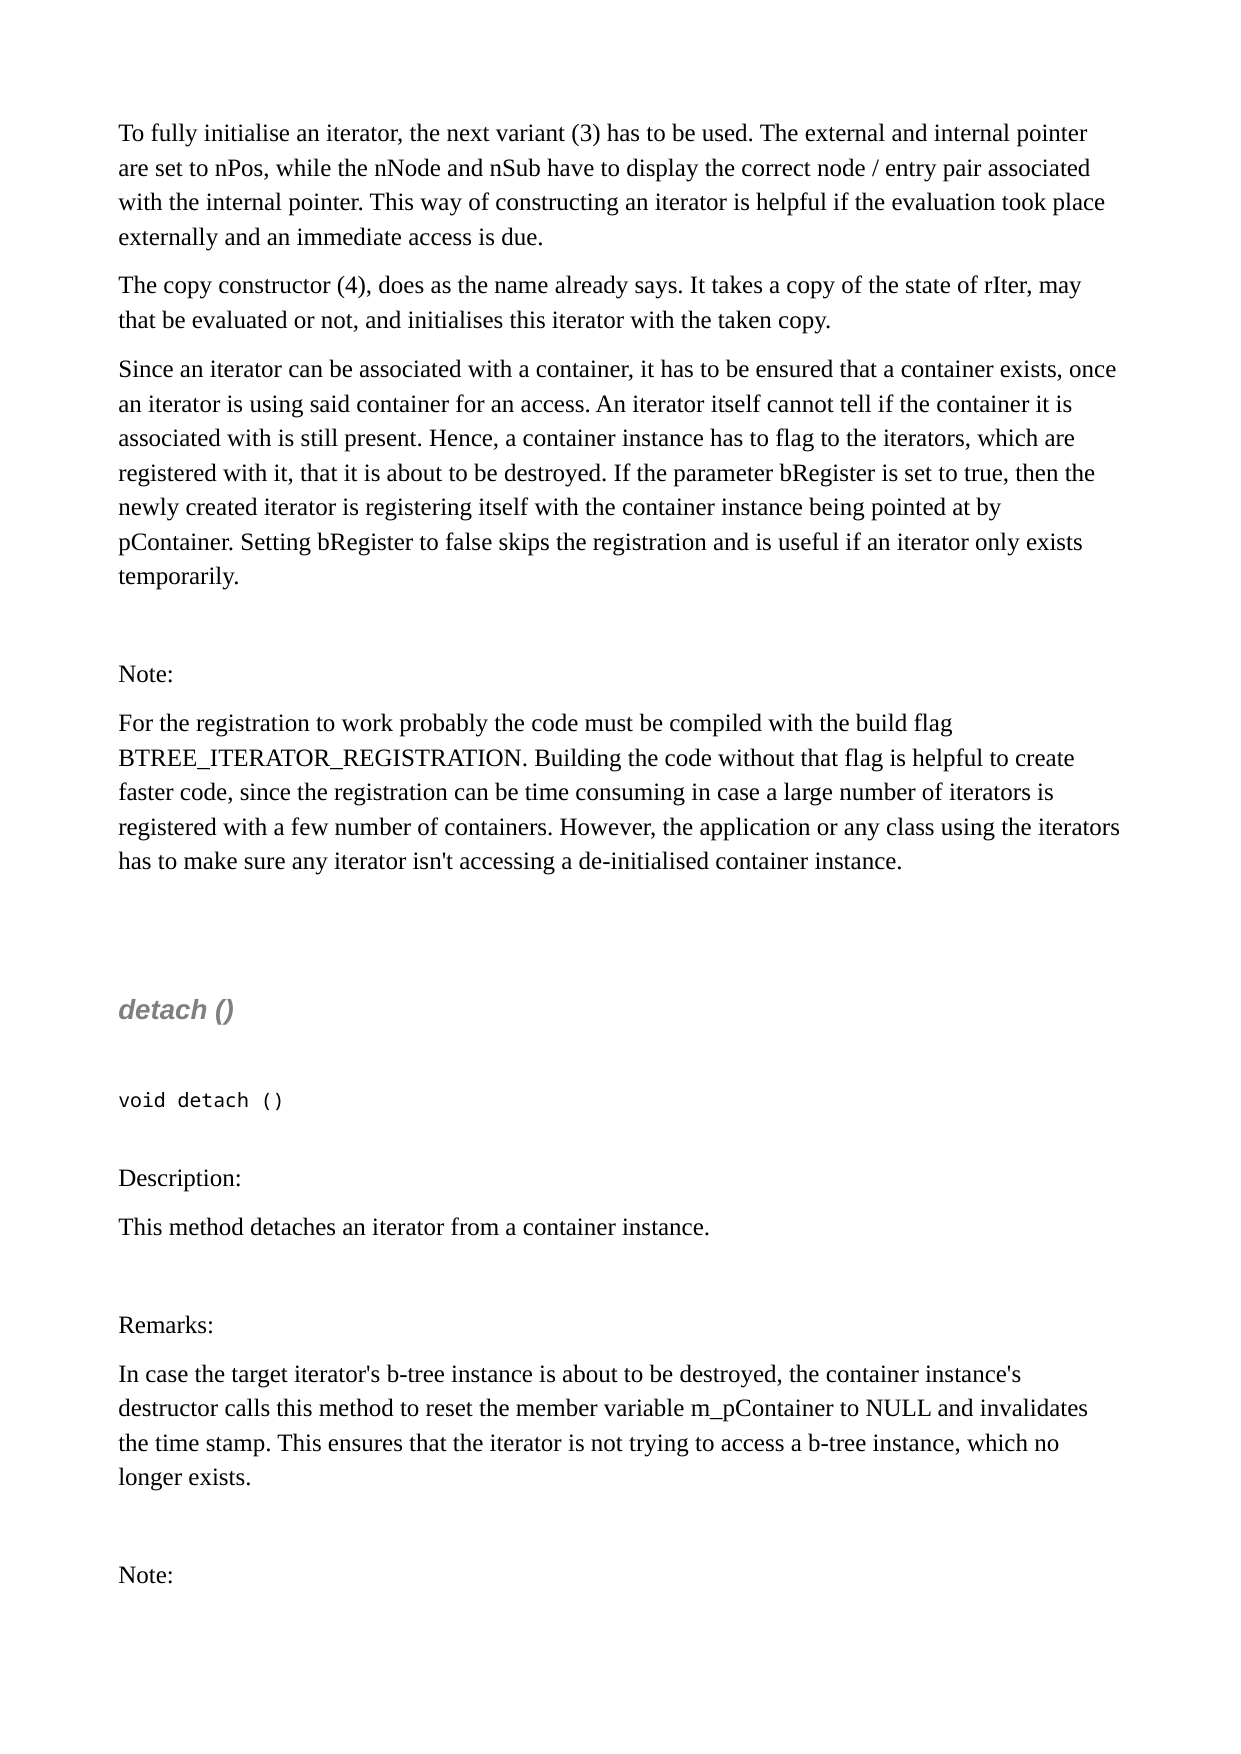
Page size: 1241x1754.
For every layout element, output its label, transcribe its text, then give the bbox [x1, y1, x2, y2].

text void detach () [118, 1087, 1122, 1114]
text Since an iterator can be associated with a container, it has to be ensured that a container exists, once an iterator is using said container for an access. An iterator itself cannot tell if the container it is associated with is still present. Hence, a container instance has to flag to the iterators, which are registered with it, that it is about to be destroyed. If the parameter bRegister is set to true, then the newly created iterator is registering itself with the container instance being pointed at by pContainer. Setting bRegister to false skips the registration and is useful if an iterator only exists temporarily. [118, 354, 1122, 590]
text Note: [118, 1561, 1122, 1589]
text For the registration to work probably the code must be compiled with the build flag BTREE_ITERATOR_REGISTRATION. Building the code without that flag is helpful to create faster code, since the registration can be time consuming in case a large number of iterators is registered with a few number of containers. However, the application or any class using the iterators has to make sure any iterator isn't accessing a de-initialised container instance. [118, 708, 1122, 875]
text In case the target iterator's b-tree instance is about to be destroyed, the container instance's destructor calls this method to reset the member variable m_pContainer to NULL and invalidates the time stamp. This ensures that the iterator is not trying to access a b-tree instance, which no longer exists. [118, 1359, 1122, 1491]
text Note: [118, 659, 1122, 688]
subtitle detach () [118, 993, 1122, 1025]
text To fully initialise an iterator, the next variant (3) has to be used. The external and internal pointer are set to nPos, while the nNode and nSub have to display the correct node / entry pair associated with the internal pointer. This way of constructing an iterator is helpful if the evaluation took place externally and an immediate access is due. [118, 118, 1122, 250]
text Remarks: [118, 1310, 1122, 1339]
text The copy constructor (4), does as the name already says. It takes a copy of the state of rIter, may that be evaluated or not, and initialises this iterator with the taken copy. [118, 271, 1122, 334]
text This method detaches an iterator from a container instance. [118, 1212, 1122, 1241]
text Description: [118, 1163, 1122, 1192]
